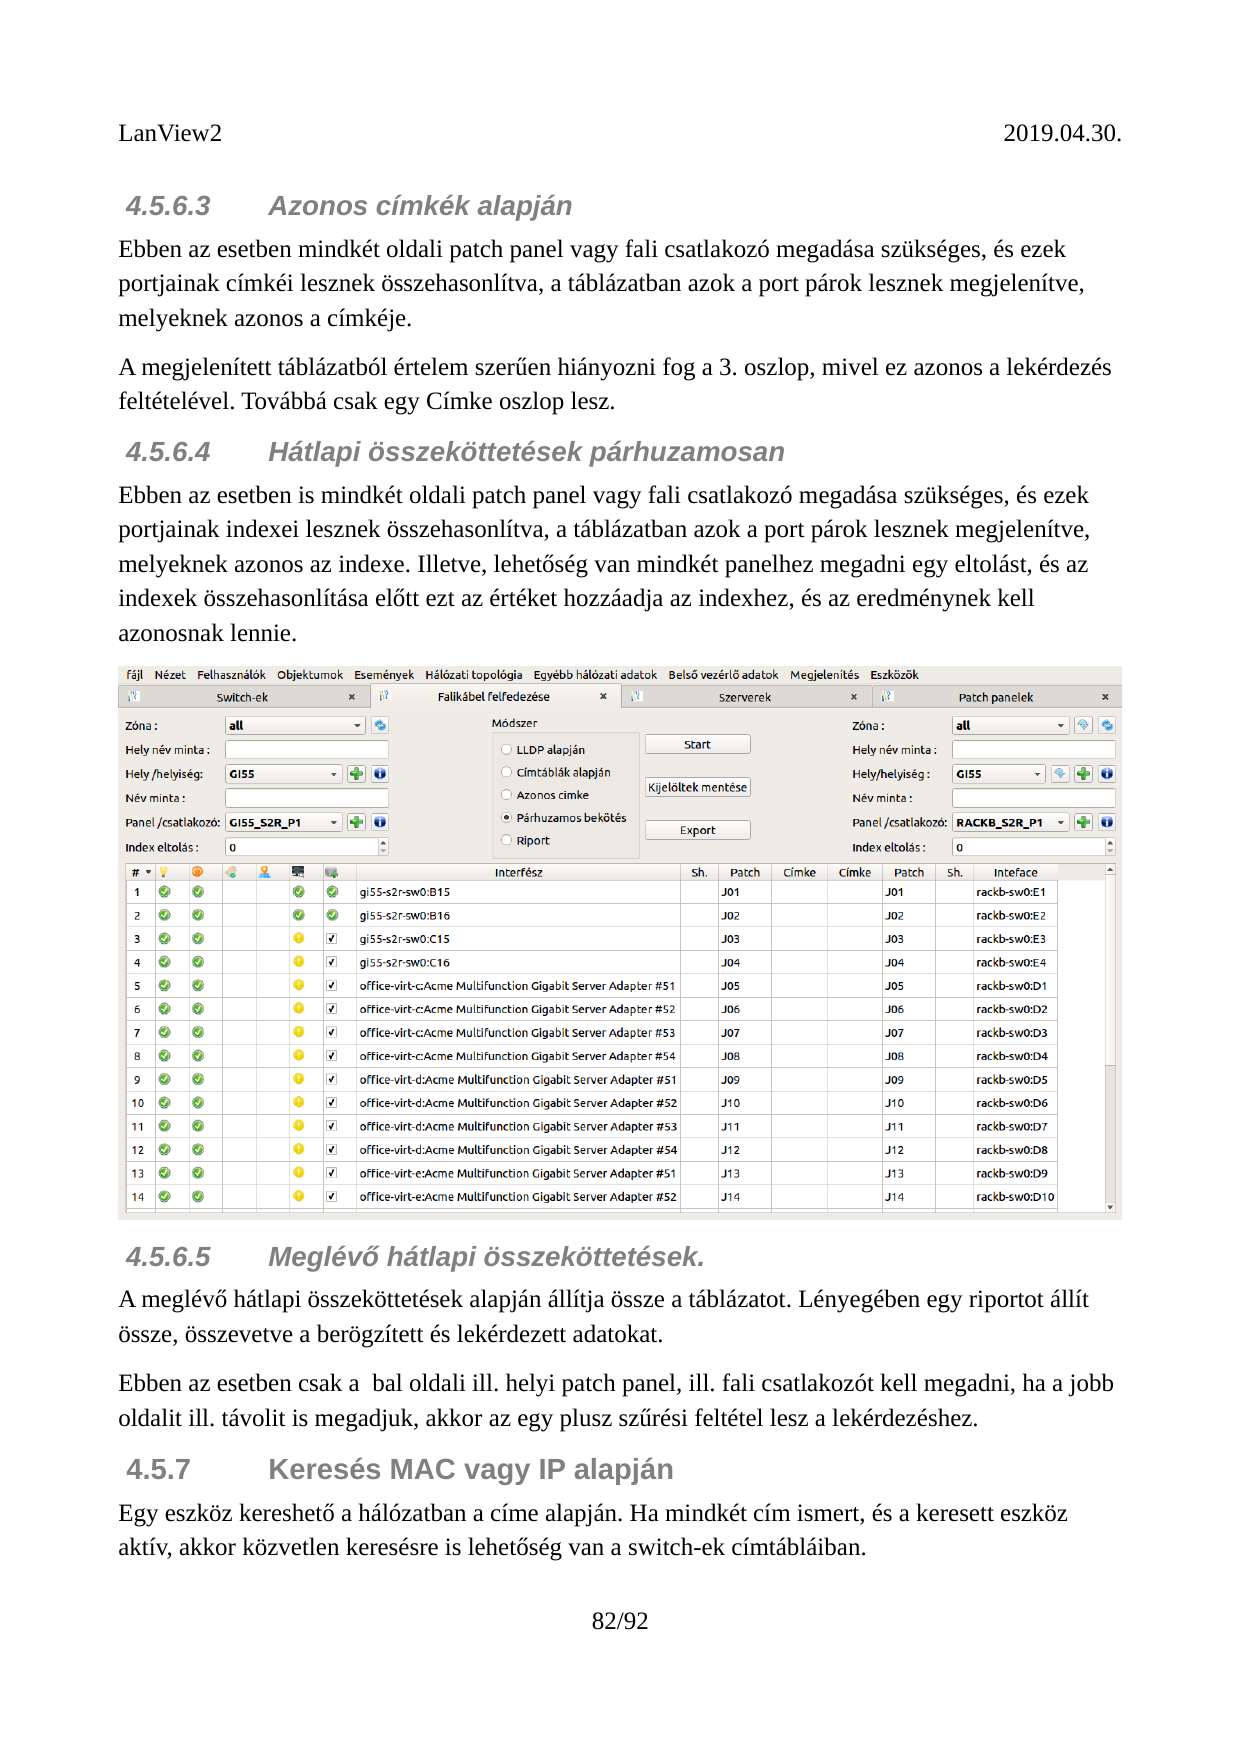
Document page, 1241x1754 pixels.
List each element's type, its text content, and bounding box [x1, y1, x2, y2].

subtitle Hátlapi összeköttetések párhuzamosan [118, 436, 1122, 467]
text Egy eszköz kereshető a hálózatban a címe alapján. Ha mindkét cím ismert, és a keresett eszköz aktív, akkor közvetlen keresésre is lehetőség van a switch-ek címtábláiban. [118, 1498, 1122, 1561]
text Ebben az esetben is mindkét oldali patch panel vagy fali csatlakozó megadása szükséges, és ezek portjainak indexei lesznek összehasonlítva, a táblázatban azok a port párok lesznek megjelenítve, melyeknek azonos az indexe. Illetve, lehetőség van mindkét panelhez megadni egy eltolást, és az indexek összehasonlítása előtt ezt az értéket hozzáadja az indexhez, és az eredménynek kell azonosnak lennie. [118, 480, 1122, 647]
text A meglévő hátlapi összeköttetések alapján állítja össze a táblázatot. Lényegében egy riportot állít össze, összevetve a berögzített és lekérdezett adatokat. [118, 1284, 1122, 1348]
text Ebben az esetben mindkét oldali patch panel vagy fali csatlakozó megadása szükséges, és ezek portjainak címkéi lesznek összehasonlítva, a táblázatban azok a port párok lesznek megjelenítve, melyeknek azonos a címkéje. [118, 234, 1122, 332]
text Ebben az esetben csak a bal oldali ill. helyi patch panel, ill. fali csatlakozót kell megadni, ha a jobb oldalit ill. távolit is megadjuk, akkor az egy plusz szűrési feltétel lesz a lekérdezéshez. [118, 1368, 1122, 1431]
text A megjelenített táblázatból értelem szerűen hiányozni fog a 3. oszlop, mivel ez azonos a lekérdezés feltételével. Továbbá csak egy Címke oszlop lesz. [118, 352, 1122, 415]
subtitle Azonos címkék alapján [118, 189, 1122, 221]
picture [118, 666, 1123, 1220]
subtitle Keresés MAC vagy IP alapján [118, 1452, 1122, 1485]
subtitle Meglévő hátlapi összeköttetések. [118, 1240, 1122, 1272]
